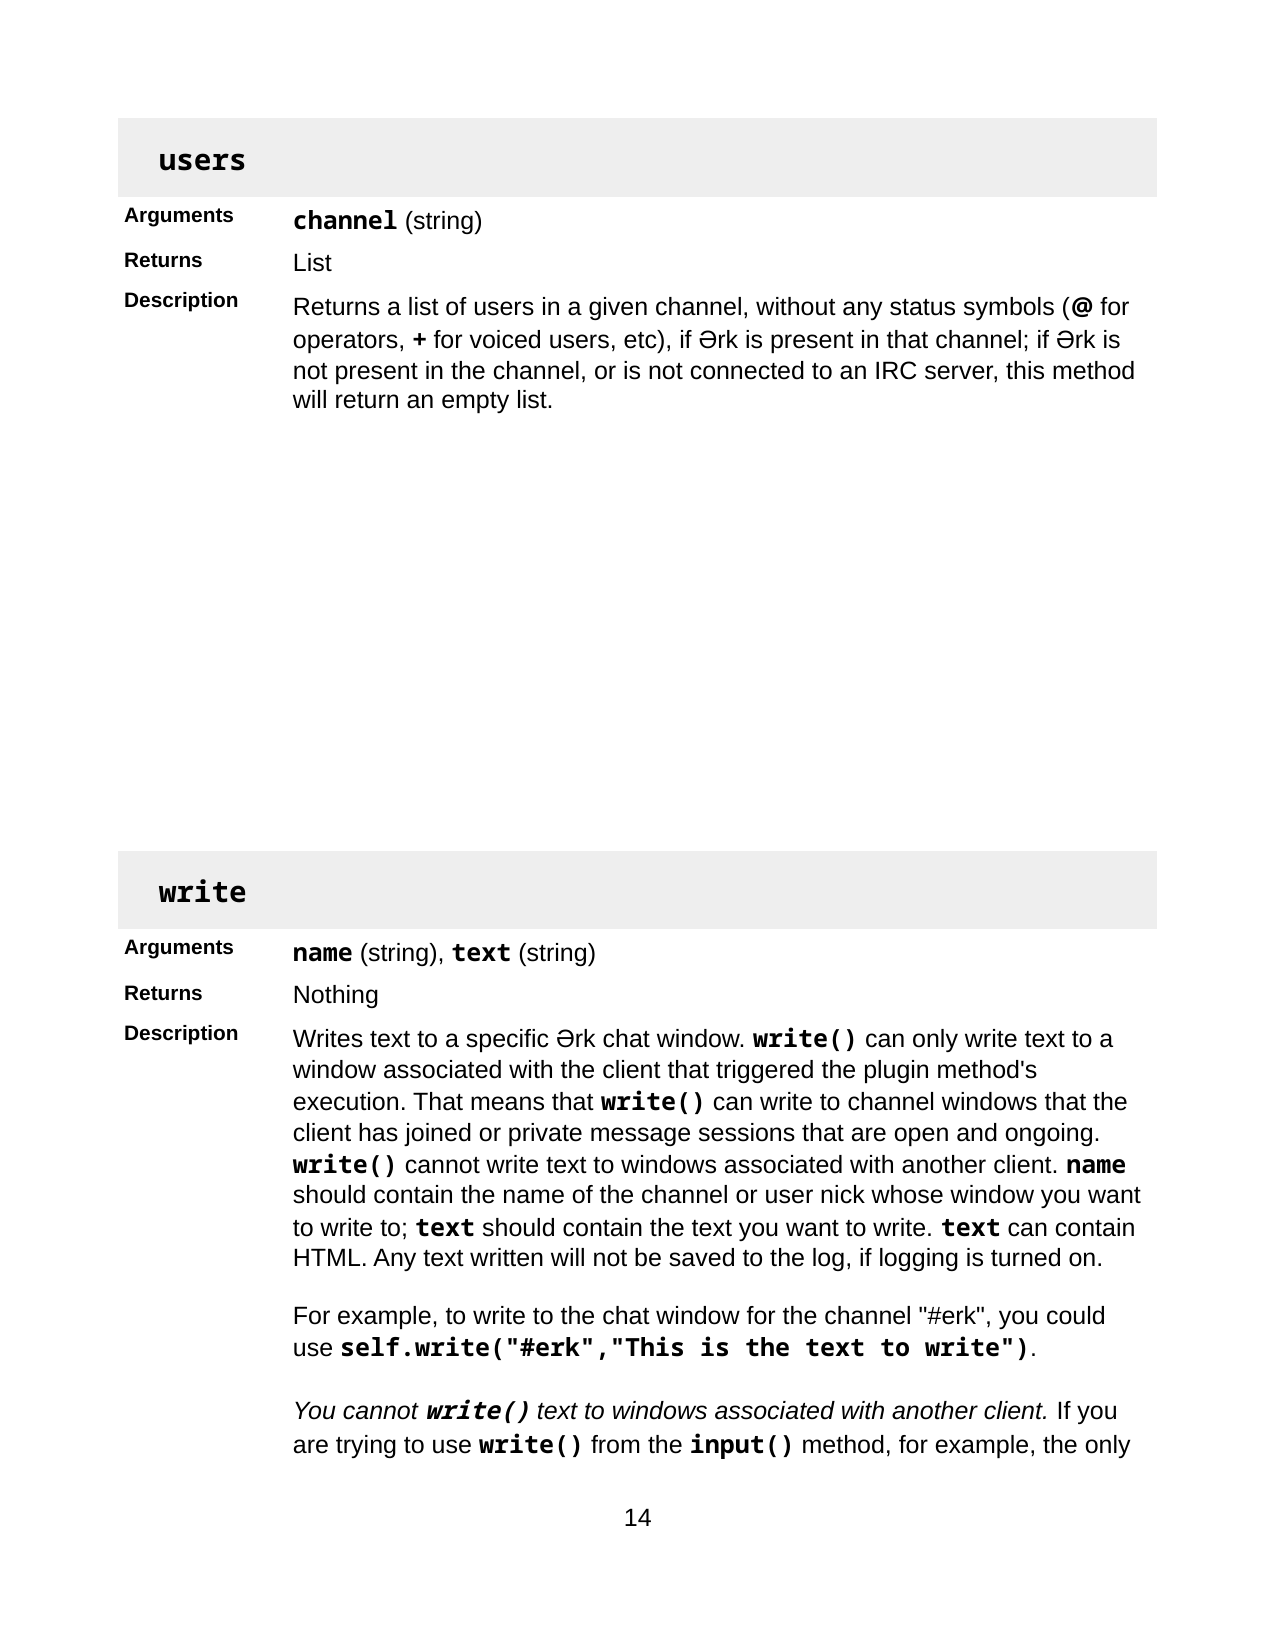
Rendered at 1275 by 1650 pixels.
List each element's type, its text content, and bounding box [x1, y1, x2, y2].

table_header [287, 118, 1157, 197]
table_cell Returns a list of users in a given channel, without any status symbols (@ for operators, + for voiced users, etc), if Ərk is present in that channel; if Ərk is not present in the channel, or is not connected to an IRC server, this method will return an empty list. [287, 283, 1157, 419]
table_cell Returns [118, 242, 287, 282]
table_header write [118, 851, 287, 929]
table_header users [118, 118, 287, 197]
table_cell Arguments [118, 929, 287, 975]
table_header [287, 851, 1157, 929]
table_cell Description [118, 1015, 287, 1466]
table_cell Nothing [287, 975, 1157, 1015]
table_cell Returns [118, 975, 287, 1015]
table_cell name (string), text (string) [287, 929, 1157, 975]
table_cell List [287, 242, 1157, 282]
table_cell channel (string) [287, 197, 1157, 242]
table_cell Description [118, 283, 287, 419]
table_cell Writes text to a specific Ərk chat window. write() can only write text to a window associated with the client that triggered the plugin method's execution. That means that write() can write to channel windows that the client has joined or private message sessions that are open and ongoing. write() cannot write text to windows associated with another client. name should contain the name of the channel or user nick whose window you want to write to; text should contain the text you want to write. text can contain HTML. Any text written will not be saved to the log, if logging is turned on. For example, to write to the chat window for the channel "#erk", you could use self.write("#erk","This is the text to write"). You cannot write() text to windows associated with another client. If you are trying to use write() from the input() method, for example, the only [287, 1015, 1157, 1466]
table_cell Arguments [118, 197, 287, 242]
